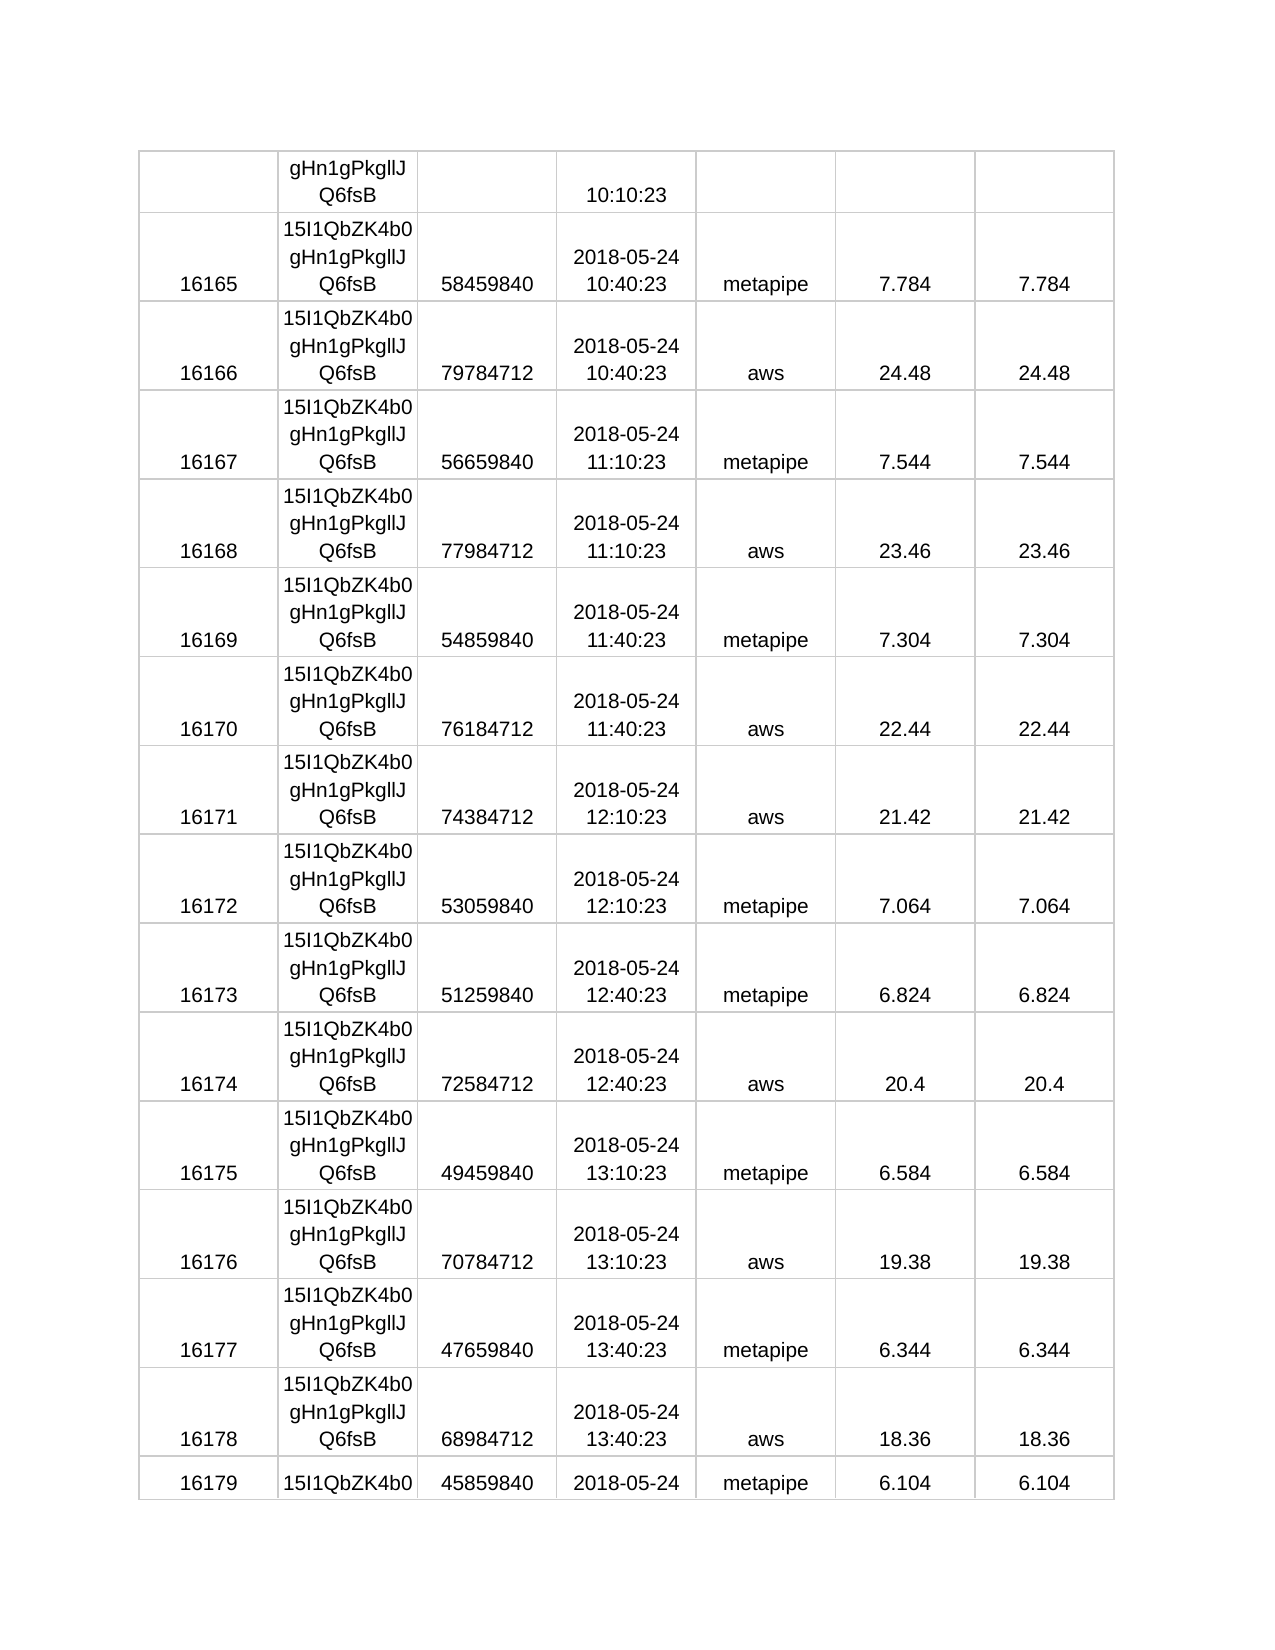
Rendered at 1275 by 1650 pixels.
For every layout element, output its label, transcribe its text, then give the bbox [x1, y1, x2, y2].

table_cell 16179 [140, 1457, 277, 1498]
table_cell 2018-05-24 10:40:23 [557, 213, 695, 300]
table_cell 15I1QbZK4b0 [279, 1457, 417, 1498]
table_cell 24.48 [976, 302, 1113, 389]
table_cell 10:10:23 [557, 152, 695, 211]
table_cell 49459840 [418, 1102, 556, 1189]
table_cell 24.48 [836, 302, 974, 389]
table_cell 2018-05-24 10:40:23 [557, 302, 695, 389]
table_cell 47659840 [418, 1279, 556, 1366]
table_cell 6.824 [836, 924, 974, 1011]
table_cell 2018-05-24 11:10:23 [557, 391, 695, 478]
table_cell 6.584 [976, 1102, 1113, 1189]
table_cell 74384712 [418, 746, 556, 833]
table_cell 6.584 [836, 1102, 974, 1189]
table_cell [697, 152, 835, 211]
table_cell metapipe [697, 1457, 835, 1498]
table_cell 16165 [140, 213, 277, 300]
table_cell 2018-05-24 12:10:23 [557, 746, 695, 833]
table_cell gHn1gPkgllJQ6fsB [279, 152, 417, 211]
table_cell 23.46 [836, 480, 974, 567]
table_cell 7.064 [976, 835, 1113, 922]
table_cell 72584712 [418, 1013, 556, 1100]
table_cell 19.38 [836, 1190, 974, 1278]
table_cell 2018-05-24 11:40:23 [557, 657, 695, 744]
table_cell 15I1QbZK4b0gHn1gPkgllJQ6fsB [279, 1190, 417, 1278]
table_cell [976, 152, 1113, 211]
table_cell 15I1QbZK4b0gHn1gPkgllJQ6fsB [279, 924, 417, 1011]
table_cell aws [697, 480, 835, 567]
table_cell 68984712 [418, 1368, 556, 1455]
table_cell 15I1QbZK4b0gHn1gPkgllJQ6fsB [279, 391, 417, 478]
table_cell 15I1QbZK4b0gHn1gPkgllJQ6fsB [279, 835, 417, 922]
table_cell 15I1QbZK4b0gHn1gPkgllJQ6fsB [279, 746, 417, 833]
table_cell metapipe [697, 1102, 835, 1189]
table_cell 2018-05-24 13:40:23 [557, 1279, 695, 1366]
table_cell 22.44 [836, 657, 974, 744]
table_cell metapipe [697, 213, 835, 300]
table_cell 16169 [140, 568, 277, 656]
table_cell 2018-05-24 13:10:23 [557, 1102, 695, 1189]
table_cell 23.46 [976, 480, 1113, 567]
table_cell 15I1QbZK4b0gHn1gPkgllJQ6fsB [279, 1013, 417, 1100]
table_cell 16168 [140, 480, 277, 567]
table_cell 21.42 [976, 746, 1113, 833]
table_cell 58459840 [418, 213, 556, 300]
table_cell 56659840 [418, 391, 556, 478]
table_cell 2018-05-24 13:10:23 [557, 1190, 695, 1278]
table_cell 54859840 [418, 568, 556, 656]
table_cell aws [697, 1190, 835, 1278]
table_cell metapipe [697, 835, 835, 922]
table_cell 16178 [140, 1368, 277, 1455]
table_cell 16167 [140, 391, 277, 478]
table_cell 16177 [140, 1279, 277, 1366]
table_cell 15I1QbZK4b0gHn1gPkgllJQ6fsB [279, 213, 417, 300]
table_cell 16170 [140, 657, 277, 744]
table_cell [140, 152, 277, 211]
table_cell [418, 152, 556, 211]
table_cell 15I1QbZK4b0gHn1gPkgllJQ6fsB [279, 480, 417, 567]
table_cell 51259840 [418, 924, 556, 1011]
table_cell aws [697, 1013, 835, 1100]
table_cell 22.44 [976, 657, 1113, 744]
table_cell 53059840 [418, 835, 556, 922]
table_cell 70784712 [418, 1190, 556, 1278]
table_cell 7.544 [836, 391, 974, 478]
table_cell metapipe [697, 568, 835, 656]
table_cell 16174 [140, 1013, 277, 1100]
table_cell 7.784 [836, 213, 974, 300]
table_cell 16166 [140, 302, 277, 389]
table_cell 79784712 [418, 302, 556, 389]
table_cell 16173 [140, 924, 277, 1011]
table_cell 7.304 [836, 568, 974, 656]
table_cell 16175 [140, 1102, 277, 1189]
table_cell 16176 [140, 1190, 277, 1278]
table_cell 20.4 [976, 1013, 1113, 1100]
table_cell 16172 [140, 835, 277, 922]
table_cell 15I1QbZK4b0gHn1gPkgllJQ6fsB [279, 302, 417, 389]
table_cell aws [697, 746, 835, 833]
table_cell 6.104 [836, 1457, 974, 1498]
table_cell 2018-05-24 11:40:23 [557, 568, 695, 656]
table_cell 6.344 [976, 1279, 1113, 1366]
table_cell 7.784 [976, 213, 1113, 300]
table_cell 6.104 [976, 1457, 1113, 1498]
table_cell 16171 [140, 746, 277, 833]
table_cell 2018-05-24 12:10:23 [557, 835, 695, 922]
table_cell 19.38 [976, 1190, 1113, 1278]
table_cell 7.544 [976, 391, 1113, 478]
table_cell 2018-05-24 12:40:23 [557, 1013, 695, 1100]
table_cell aws [697, 1368, 835, 1455]
table_cell 45859840 [418, 1457, 556, 1498]
table_cell 15I1QbZK4b0gHn1gPkgllJQ6fsB [279, 1279, 417, 1366]
table_cell 21.42 [836, 746, 974, 833]
table_cell 6.824 [976, 924, 1113, 1011]
table_cell aws [697, 302, 835, 389]
table_cell [836, 152, 974, 211]
table_cell 15I1QbZK4b0gHn1gPkgllJQ6fsB [279, 568, 417, 656]
table_cell aws [697, 657, 835, 744]
table_cell 18.36 [976, 1368, 1113, 1455]
table_cell 2018-05-24 11:10:23 [557, 480, 695, 567]
table_cell 7.064 [836, 835, 974, 922]
table_cell metapipe [697, 1279, 835, 1366]
table_cell 77984712 [418, 480, 556, 567]
table_cell metapipe [697, 391, 835, 478]
table_cell 15I1QbZK4b0gHn1gPkgllJQ6fsB [279, 1368, 417, 1455]
table_cell 2018-05-24 13:40:23 [557, 1368, 695, 1455]
table_cell 2018-05-24 [557, 1457, 695, 1498]
table_cell 2018-05-24 12:40:23 [557, 924, 695, 1011]
table_cell 20.4 [836, 1013, 974, 1100]
table_cell 18.36 [836, 1368, 974, 1455]
table_cell 15I1QbZK4b0gHn1gPkgllJQ6fsB [279, 1102, 417, 1189]
table_cell 76184712 [418, 657, 556, 744]
table_cell 7.304 [976, 568, 1113, 656]
table_cell 15I1QbZK4b0gHn1gPkgllJQ6fsB [279, 657, 417, 744]
table_cell metapipe [697, 924, 835, 1011]
table_cell 6.344 [836, 1279, 974, 1366]
